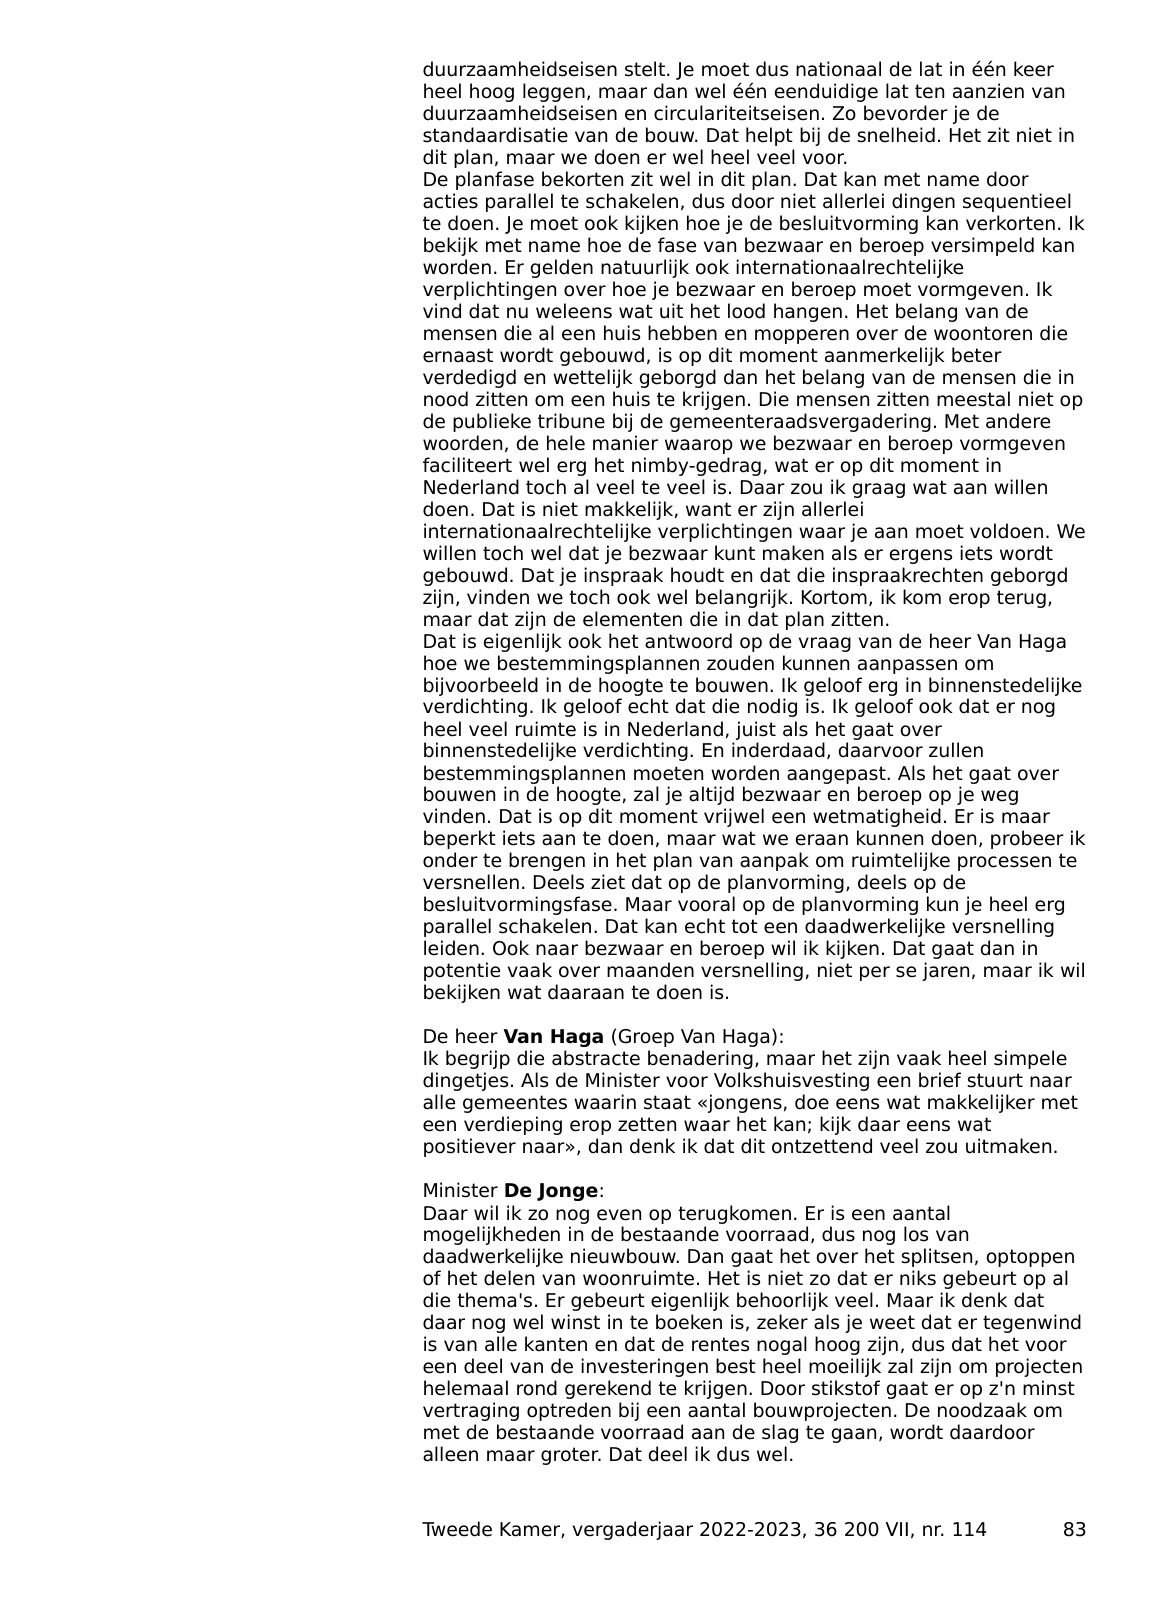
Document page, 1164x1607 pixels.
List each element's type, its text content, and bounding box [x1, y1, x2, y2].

text De heer Van Haga (Groep Van Haga): [422, 1026, 1087, 1048]
text Minister De Jonge: [422, 1180, 1087, 1202]
text Ik begrijp die abstracte benadering, maar het zijn vaak heel simpele dingetjes. Als de Minister voor Volkshuisvesting een brief stuurt naar alle gemeentes waarin staat «jongens, doe eens wat makkelijker met een verdieping erop zetten waar het kan; kijk daar eens wat positiever naar», dan denk ik dat dit ontzettend veel zou uitmaken. [422, 1048, 1087, 1158]
text De planfase bekorten zit wel in dit plan. Dat kan met name door acties parallel te schakelen, dus door niet allerlei dingen sequentieel te doen. Je moet ook kijken hoe je de besluitvorming kan verkorten. Ik bekijk met name hoe de fase van bezwaar en beroep versimpeld kan worden. Er gelden natuurlijk ook internationaalrechtelijke verplichtingen over hoe je bezwaar en beroep moet vormgeven. Ik vind dat nu weleens wat uit het lood hangen. Het belang van de mensen die al een huis hebben en mopperen over de woontoren die ernaast wordt gebouwd, is op dit moment aanmerkelijk beter verdedigd en wettelijk geborgd dan het belang van de mensen die in nood zitten om een huis te krijgen. Die mensen zitten meestal niet op de publieke tribune bij de gemeenteraadsvergadering. Met andere woorden, de hele manier waarop we bezwaar en beroep vormgeven faciliteert wel erg het nimby-gedrag, wat er op dit moment in Nederland toch al veel te veel is. Daar zou ik graag wat aan willen doen. Dat is niet makkelijk, want er zijn allerlei internationaalrechtelijke verplichtingen waar je aan moet voldoen. We willen toch wel dat je bezwaar kunt maken als er ergens iets wordt gebouwd. Dat je inspraak houdt en dat die inspraakrechten geborgd zijn, vinden we toch ook wel belangrijk. Kortom, ik kom erop terug, maar dat zijn de elementen die in dat plan zitten. [422, 169, 1087, 631]
text duurzaamheidseisen stelt. Je moet dus nationaal de lat in één keer heel hoog leggen, maar dan wel één eenduidige lat ten aanzien van duurzaamheidseisen en circulariteitseisen. Zo bevorder je de standaardisatie van de bouw. Dat helpt bij de snelheid. Het zit niet in dit plan, maar we doen er wel heel veel voor. [422, 59, 1087, 169]
text Daar wil ik zo nog even op terugkomen. Er is een aantal mogelijkheden in de bestaande voorraad, dus nog los van daadwerkelijke nieuwbouw. Dan gaat het over het splitsen, optoppen of het delen van woonruimte. Het is niet zo dat er niks gebeurt op al die thema's. Er gebeurt eigenlijk behoorlijk veel. Maar ik denk dat daar nog wel winst in te boeken is, zeker als je weet dat er tegenwind is van alle kanten en dat de rentes nogal hoog zijn, dus dat het voor een deel van de investeringen best heel moeilijk zal zijn om projecten helemaal rond gerekend te krijgen. Door stikstof gaat er op z'n minst vertraging optreden bij een aantal bouwprojecten. De noodzaak om met de bestaande voorraad aan de slag te gaan, wordt daardoor alleen maar groter. Dat deel ik dus wel. [422, 1202, 1087, 1466]
text Dat is eigenlijk ook het antwoord op de vraag van de heer Van Haga hoe we bestemmingsplannen zouden kunnen aanpassen om bijvoorbeeld in de hoogte te bouwen. Ik geloof erg in binnenstedelijke verdichting. Ik geloof echt dat die nodig is. Ik geloof ook dat er nog heel veel ruimte is in Nederland, juist als het gaat over binnenstedelijke verdichting. En inderdaad, daarvoor zullen bestemmingsplannen moeten worden aangepast. Als het gaat over bouwen in de hoogte, zal je altijd bezwaar en beroep op je weg vinden. Dat is op dit moment vrijwel een wetmatigheid. Er is maar beperkt iets aan te doen, maar wat we eraan kunnen doen, probeer ik onder te brengen in het plan van aanpak om ruimtelijke processen te versnellen. Deels ziet dat op de planvorming, deels op de besluitvormingsfase. Maar vooral op de planvorming kun je heel erg parallel schakelen. Dat kan echt tot een daadwerkelijke versnelling leiden. Ook naar bezwaar en beroep wil ik kijken. Dat gaat dan in potentie vaak over maanden versnelling, niet per se jaren, maar ik wil bekijken wat daaraan te doen is. [422, 631, 1087, 1004]
